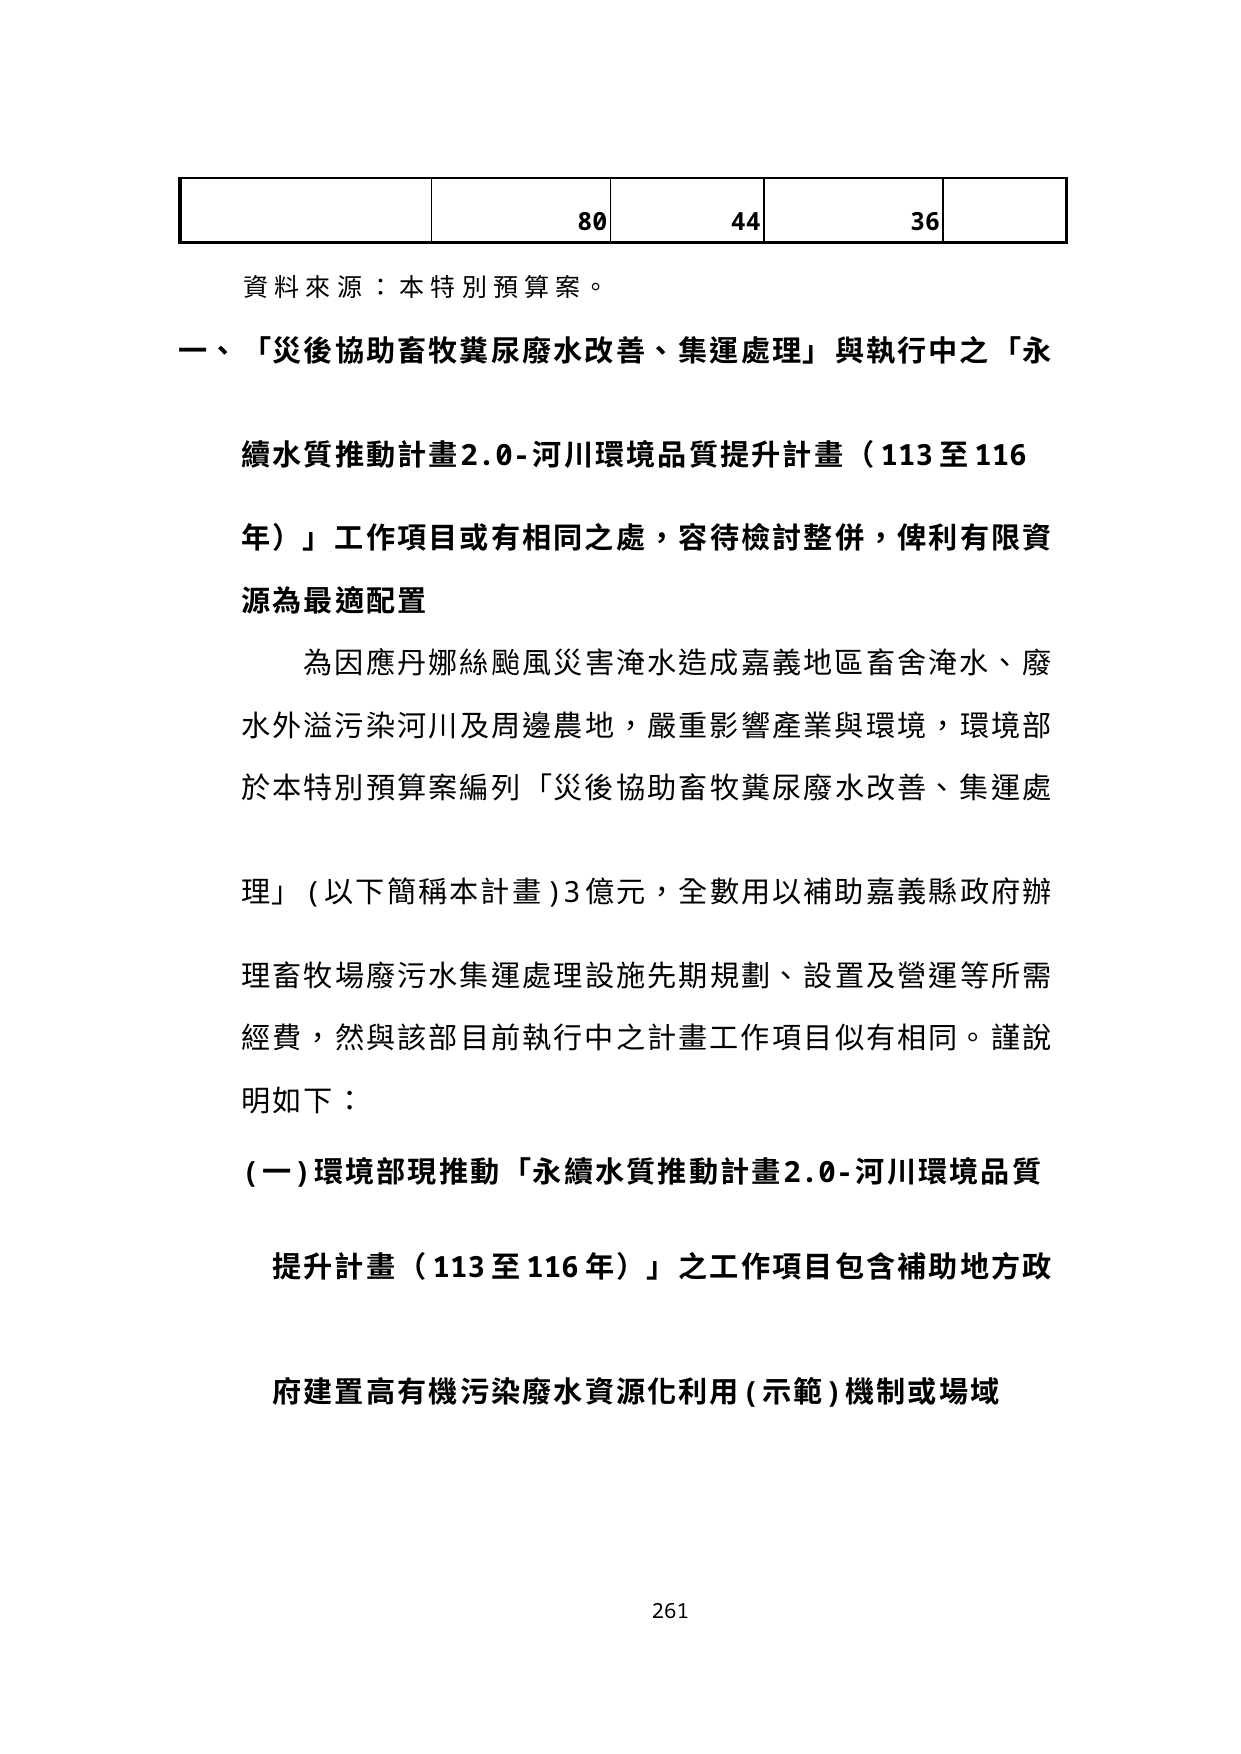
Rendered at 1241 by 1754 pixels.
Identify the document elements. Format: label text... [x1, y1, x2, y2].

text 資料來源：本特別預算案。 [236, 244, 1063, 307]
table_cell 36 [765, 179, 942, 241]
table_cell 80 [432, 179, 610, 241]
text (一)環境部現推動「永續水質推動計畫2.0-河川環境品質提升計畫（113至116年）」之工作項目包含補助地方政府建置高有機污染廢水資源化利用(示範)機制或場域 [236, 1119, 1063, 1432]
table_cell [182, 179, 431, 241]
table_cell - [944, 179, 1065, 241]
table_cell 44 [611, 179, 763, 241]
text 為因應丹娜絲颱風災害淹水造成嘉義地區畜舍淹水、廢水外溢污染河川及周邊農地，嚴重影響產業與環境，環境部於本特別預算案編列「災後協助畜牧糞尿廢水改善、集運處理」(以下簡稱本計畫)3億元，全數用以補助嘉義縣政府辦理畜牧場廢污水集運處理設施先期規劃、設置及營運等所需經費，然與該部目前執行中之計畫工作項目似有相同。謹說明如下： [236, 619, 1063, 1119]
text 一、「災後協助畜牧糞尿廢水改善、集運處理」與執行中之「永續水質推動計畫2.0-河川環境品質提升計畫（113至116年）」工作項目或有相同之處，容待檢討整併，俾利有限資源為最適配置 [177, 307, 1063, 619]
